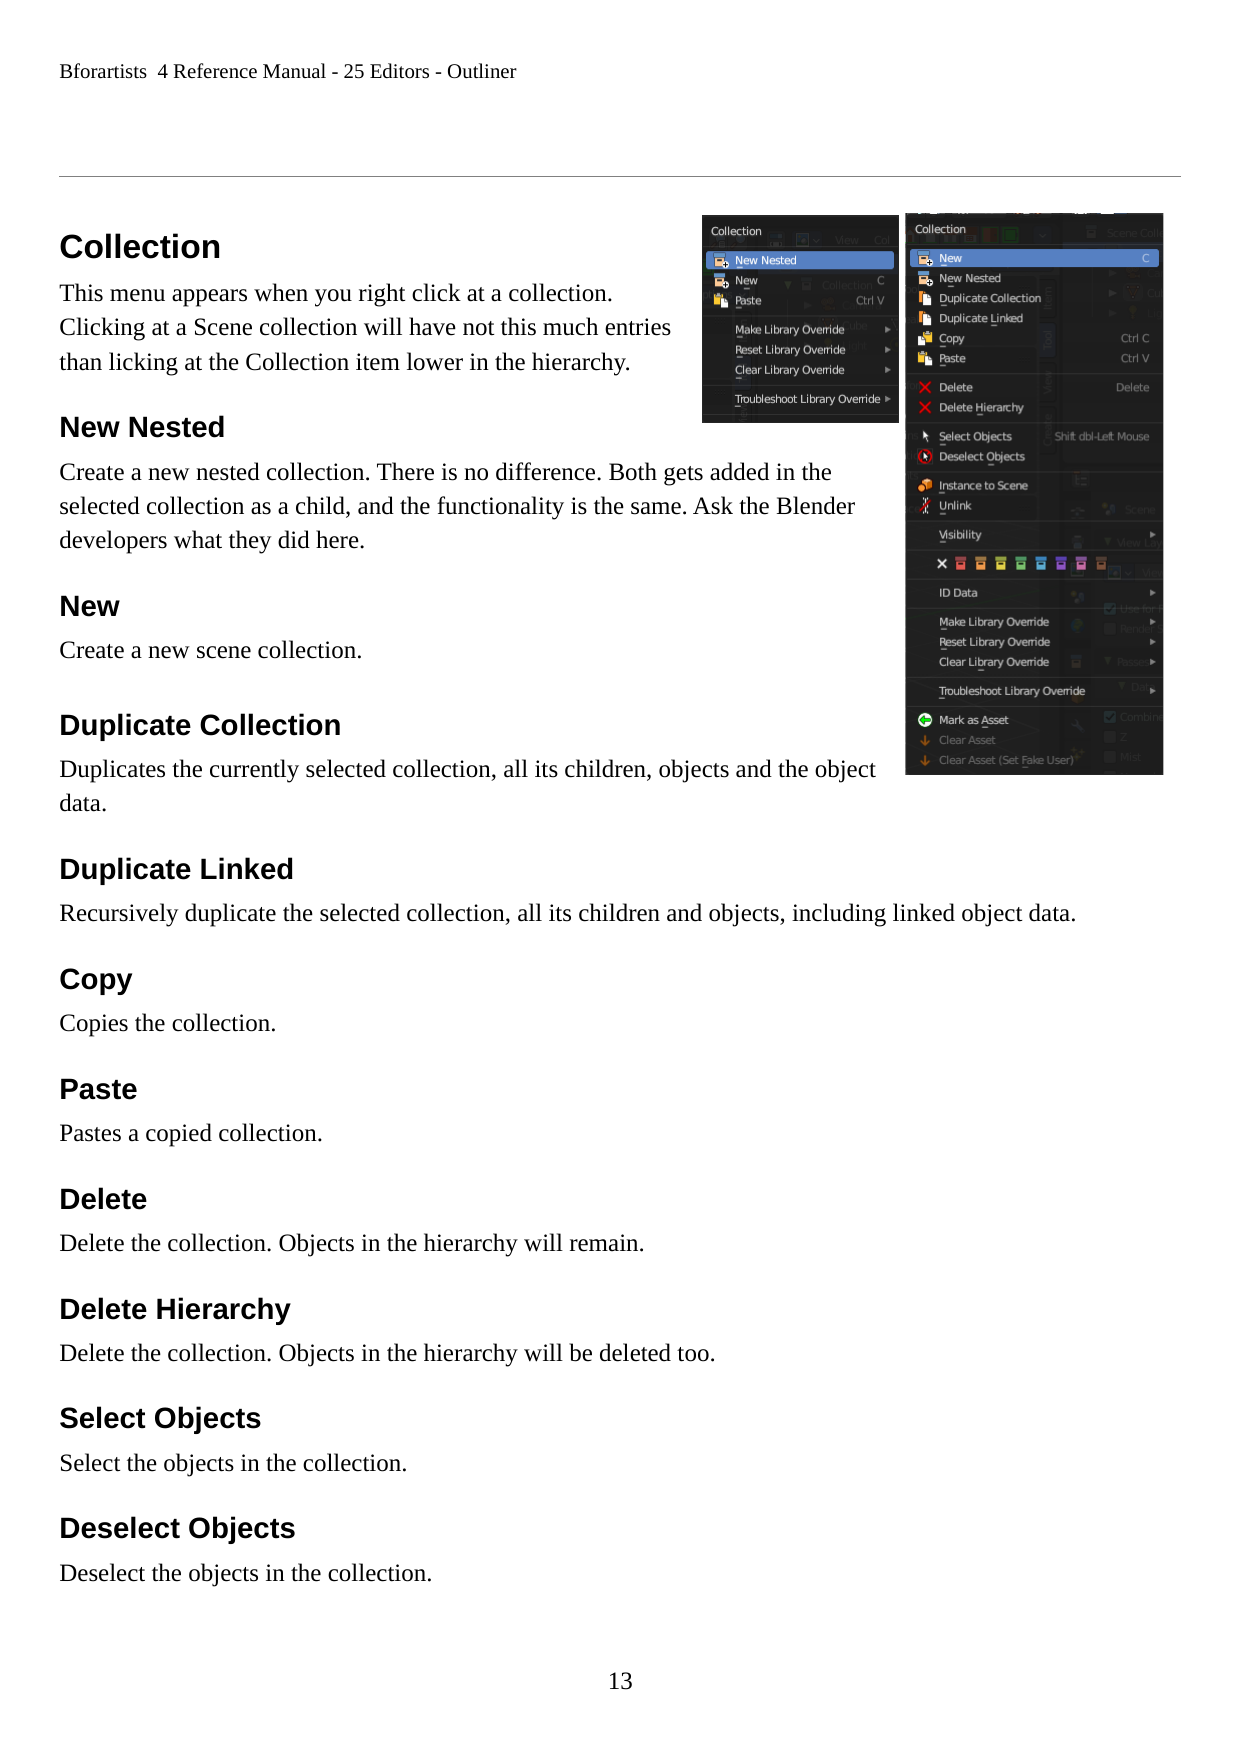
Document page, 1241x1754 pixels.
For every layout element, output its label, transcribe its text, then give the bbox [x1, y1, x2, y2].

subtitle Paste [59, 1072, 1181, 1106]
subtitle [899, 227, 905, 265]
subtitle Duplicate Linked [59, 852, 1181, 886]
text Select the objects in the collection. [59, 1448, 1181, 1476]
subtitle [1164, 227, 1181, 265]
picture [905, 213, 1164, 775]
text Create a new nested collection. There is no difference. Both gets added in the selected collection as a child, and the functionality is the same. Ask the Blender developers what they did here. [59, 457, 905, 554]
text Duplicates the currently selected collection, all its children, objects and the object data. [59, 754, 1181, 817]
subtitle Select Objects [59, 1401, 1181, 1435]
picture [702, 215, 899, 423]
subtitle New Nested [59, 410, 905, 444]
text Create a new scene collection. [59, 636, 905, 664]
subtitle Collection [59, 227, 702, 265]
text Delete the collection. Objects in the hierarchy will remain. [59, 1228, 1181, 1257]
text Recursively duplicate the selected collection, all its children and objects, including linked object data. [59, 898, 1181, 927]
subtitle New [59, 589, 905, 623]
subtitle Duplicate Collection [59, 708, 905, 741]
text Copies the collection. [59, 1008, 1181, 1037]
text Pastes a copied collection. [59, 1118, 1181, 1147]
subtitle [1164, 589, 1181, 623]
text This menu appears when you right click at a collection. Clicking at a Scene collection will have not this much entries than licking at the Collection item lower in the hierarchy. [59, 278, 702, 376]
text Deselect the objects in the collection. [59, 1558, 1181, 1586]
subtitle Deselect Objects [59, 1511, 1181, 1545]
subtitle Delete [59, 1182, 1181, 1215]
subtitle Delete Hierarchy [59, 1292, 1181, 1325]
subtitle Copy [59, 962, 1181, 996]
text Delete the collection. Objects in the hierarchy will be deleted too. [59, 1338, 1181, 1367]
subtitle [1164, 410, 1181, 444]
subtitle [1164, 708, 1181, 741]
